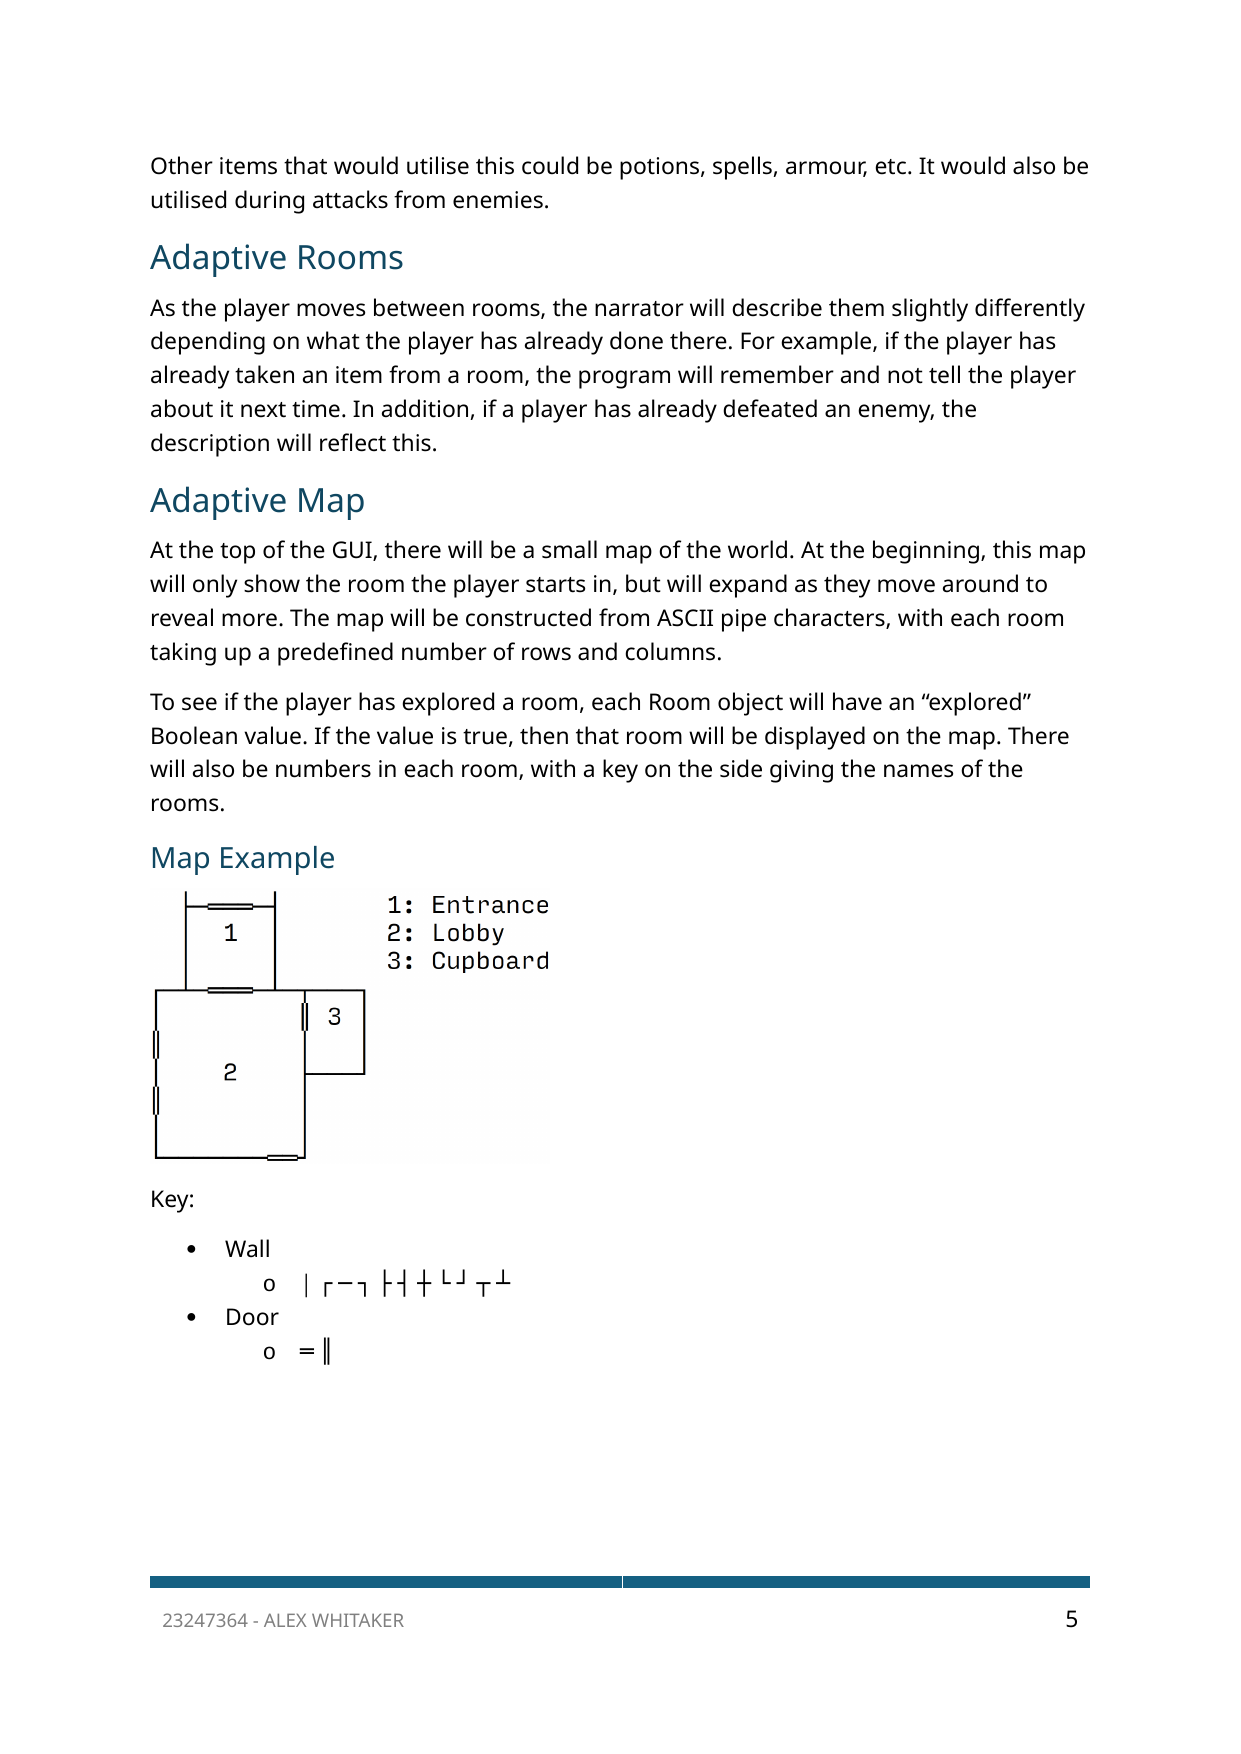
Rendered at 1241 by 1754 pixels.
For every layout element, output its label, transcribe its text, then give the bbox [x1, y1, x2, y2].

subtitle Adaptive Rooms [150, 234, 1090, 279]
text At the top of the GUI, there will be a small map of the world. At the beginning, this map will only show the room the player starts in, but will expand as they move around to reveal more. The map will be constructed from ASCII pipe characters, with each room taking up a predefined number of rows and columns. [150, 534, 1090, 667]
list Door [187, 1301, 1090, 1332]
list Wall [187, 1233, 1090, 1264]
subtitle Map Example [150, 837, 1090, 877]
text As the player moves between rooms, the narrator will describe them slightly differently depending on what the player has already done there. For example, if the player has already taken an item from a room, the program will remember and not tell the player about it next time. In addition, if a player has already defeated an enemy, the description will reflect this. [150, 291, 1090, 458]
picture [150, 888, 550, 1164]
text Key: [150, 1183, 1090, 1214]
list │ ┌ ─ ┐ ├ ┤ ┼ └ ┘ ┬ ┴ [262, 1267, 1090, 1298]
list ═ ║ [262, 1335, 1090, 1366]
text Other items that would utilise this could be potions, spells, armour, etc. It would also be utilised during attacks from enemies. [150, 150, 1090, 215]
subtitle Adaptive Map [150, 477, 1090, 522]
text To see if the player has explored a room, each Room object will have an “explored” Boolean value. If the value is true, then that room will be displayed on the map. There will also be numbers in each room, with a key on the side giving the names of the rooms. [150, 686, 1090, 818]
